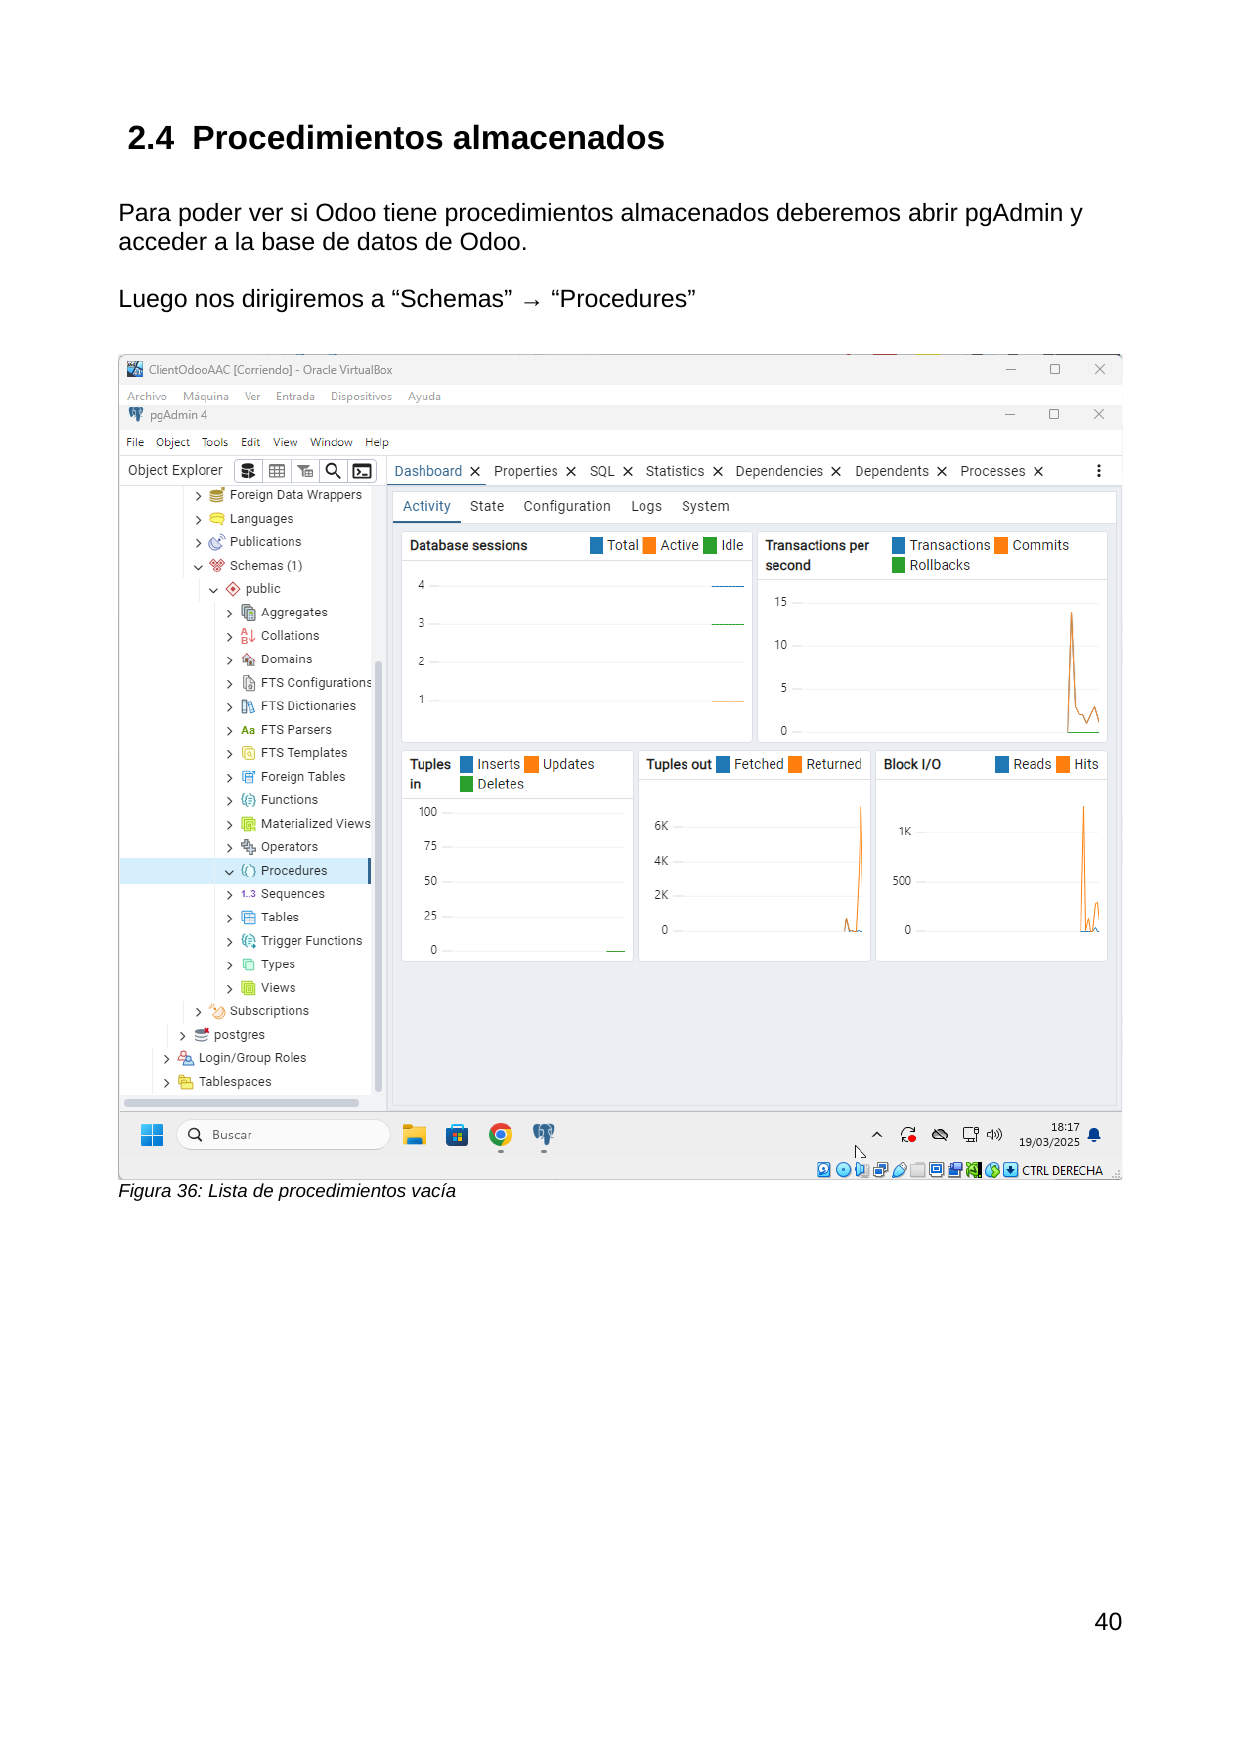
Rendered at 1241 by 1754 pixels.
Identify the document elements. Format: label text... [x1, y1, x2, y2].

text Figura 36: Lista de procedimientos vacía [118, 1180, 1122, 1201]
text Para poder ver si Odoo tiene procedimientos almacenados deberemos abrir pgAdmin y acceder a la base de datos de Odoo. [118, 198, 1122, 256]
text Luego nos dirigiremos a “Schemas” → “Procedures” [118, 284, 1122, 313]
picture [118, 354, 1123, 1180]
subtitle Procedimientos almacenados [118, 118, 1122, 157]
